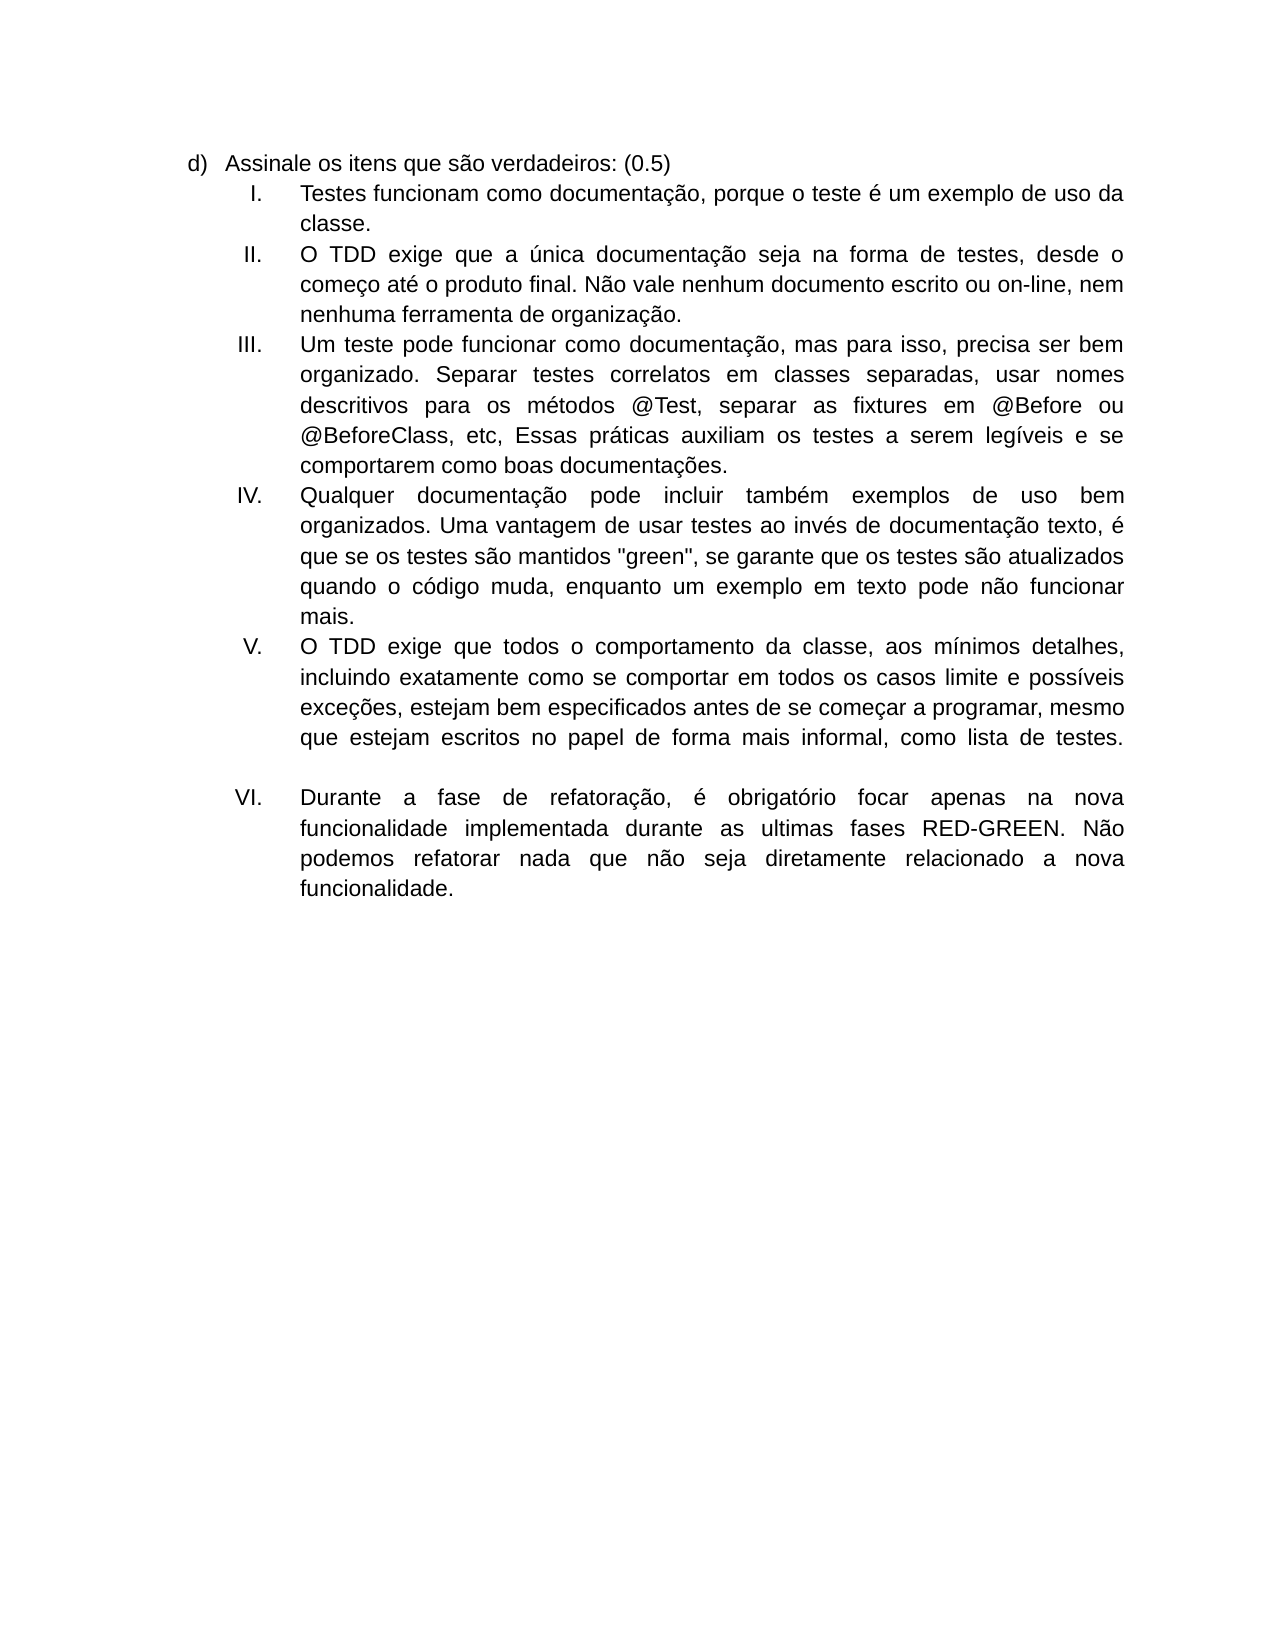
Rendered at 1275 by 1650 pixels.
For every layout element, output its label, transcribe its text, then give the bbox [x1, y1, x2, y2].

list O TDD exige que todos o comportamento da classe, aos mínimos detalhes, incluindo exatamente como se comportar em todos os casos limite e possíveis exceções, estejam bem especificados antes de se começar a programar, mesmo que estejam escritos no papel de forma mais informal, como lista de testes. [262, 633, 1125, 781]
list Um teste pode funcionar como documentação, mas para isso, precisa ser bem organizado. Separar testes correlatos em classes separadas, usar nomes descritivos para os métodos @Test, separar as fixtures em @Before ou @BeforeClass, etc, Essas práticas auxiliam os testes a serem legíveis e se comportarem como boas documentações. [262, 331, 1125, 478]
list O TDD exige que a única documentação seja na forma de testes, desde o começo até o produto final. Não vale nenhum documento escrito ou on-line, nem nenhuma ferramenta de organização. [262, 241, 1125, 327]
list Qualquer documentação pode incluir também exemplos de uso bem organizados. Uma vantagem de usar testes ao invés de documentação texto, é que se os testes são mantidos "green", se garante que os testes são atualizados quando o código muda, enquanto um exemplo em texto pode não funcionar mais. [262, 482, 1125, 629]
list Testes funcionam como documentação, porque o teste é um exemplo de uso da classe. [262, 180, 1125, 237]
list Durante a fase de refatoração, é obrigatório focar apenas na nova funcionalidade implementada durante as ultimas fases RED-GREEN. Não podemos refatorar nada que não seja diretamente relacionado a nova funcionalidade. [262, 784, 1125, 901]
list Assinale os itens que são verdadeiros: (0.5) [187, 150, 1125, 176]
